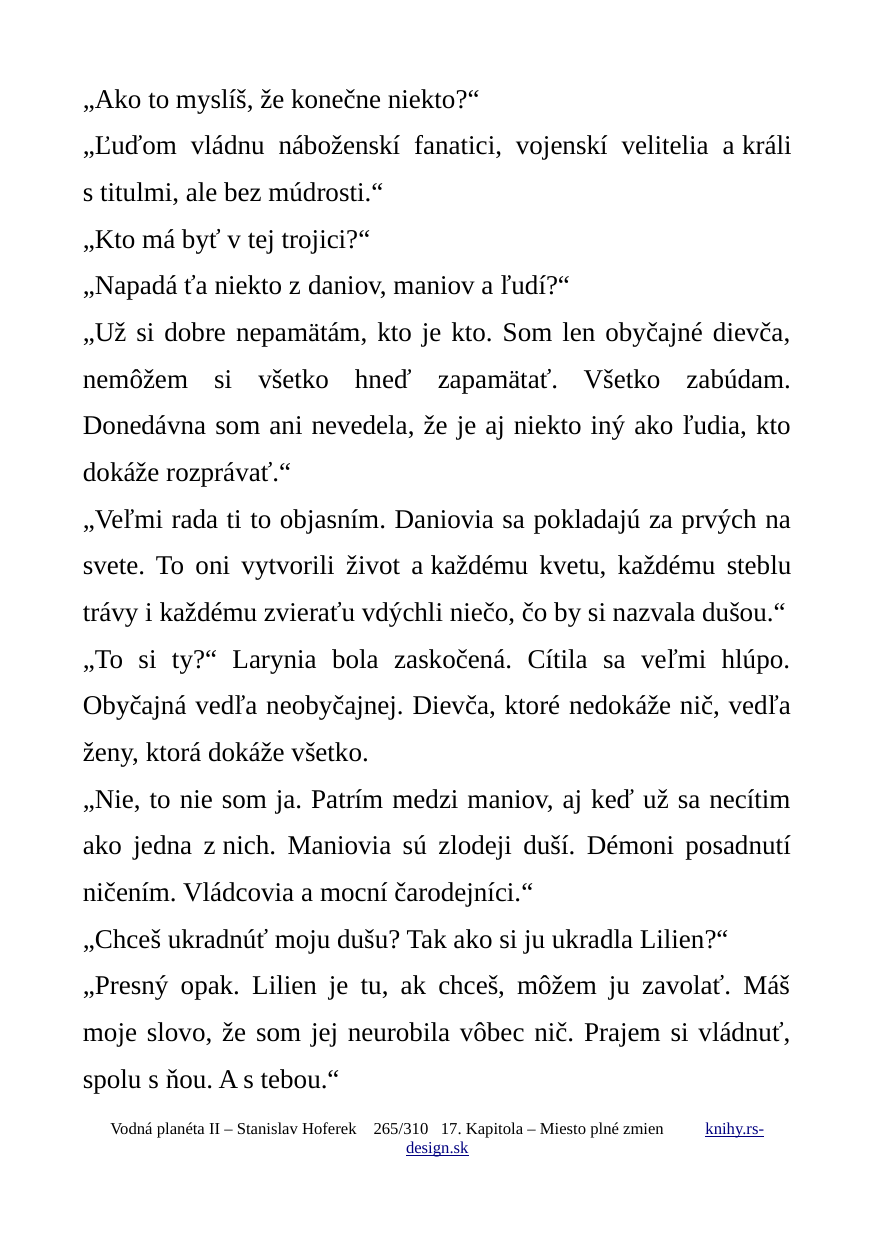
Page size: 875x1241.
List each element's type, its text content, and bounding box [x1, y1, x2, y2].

text „To si ty?“ Larynia bola zaskočená. Cítila sa veľmi hlúpo. Obyčajná vedľa neobyčajnej. Dievča, ktoré nedokáže nič, vedľa ženy, ktorá dokáže všetko. [83, 643, 791, 767]
text „Ľuďom vládnu náboženskí fanatici, vojenskí velitelia a králi s titulmi, ale bez múdrosti.“ [83, 129, 791, 207]
text „Chceš ukradnúť moju dušu? Tak ako si ju ukradla Lilien?“ [83, 923, 791, 954]
text „Nie, to nie som ja. Patrím medzi maniov, aj keď už sa necítim ako jedna z nich. Maniovia sú zlodeji duší. Démoni posadnutí ničením. Vládcovia a mocní čarodejníci.“ [83, 783, 791, 907]
text „Už si dobre nepamätám, kto je kto. Som len obyčajné dievča, nemôžem si všetko hneď zapamätať. Všetko zabúdam. Donedávna som ani nevedela, že je aj niekto iný ako ľudia, kto dokáže rozprávať.“ [83, 316, 791, 487]
text „Presný opak. Lilien je tu, ak chceš, môžem ju zavolať. Máš moje slovo, že som jej neurobila vôbec nič. Prajem si vládnuť, spolu s ňou. A s tebou.“ [83, 969, 791, 1094]
text „Napadá ťa niekto z daniov, maniov a ľudí?“ [83, 269, 791, 301]
text „Veľmi rada ti to objasním. Daniovia sa pokladajú za prvých na svete. To oni vytvorili život a každému kvetu, každému steblu trávy i každému zvieraťu vdýchli niečo, čo by si nazvala dušou.“ [83, 503, 791, 627]
text „Kto má byť v tej trojici?“ [83, 223, 791, 254]
text „Ako to myslíš, že konečne niekto?“ [83, 83, 791, 114]
